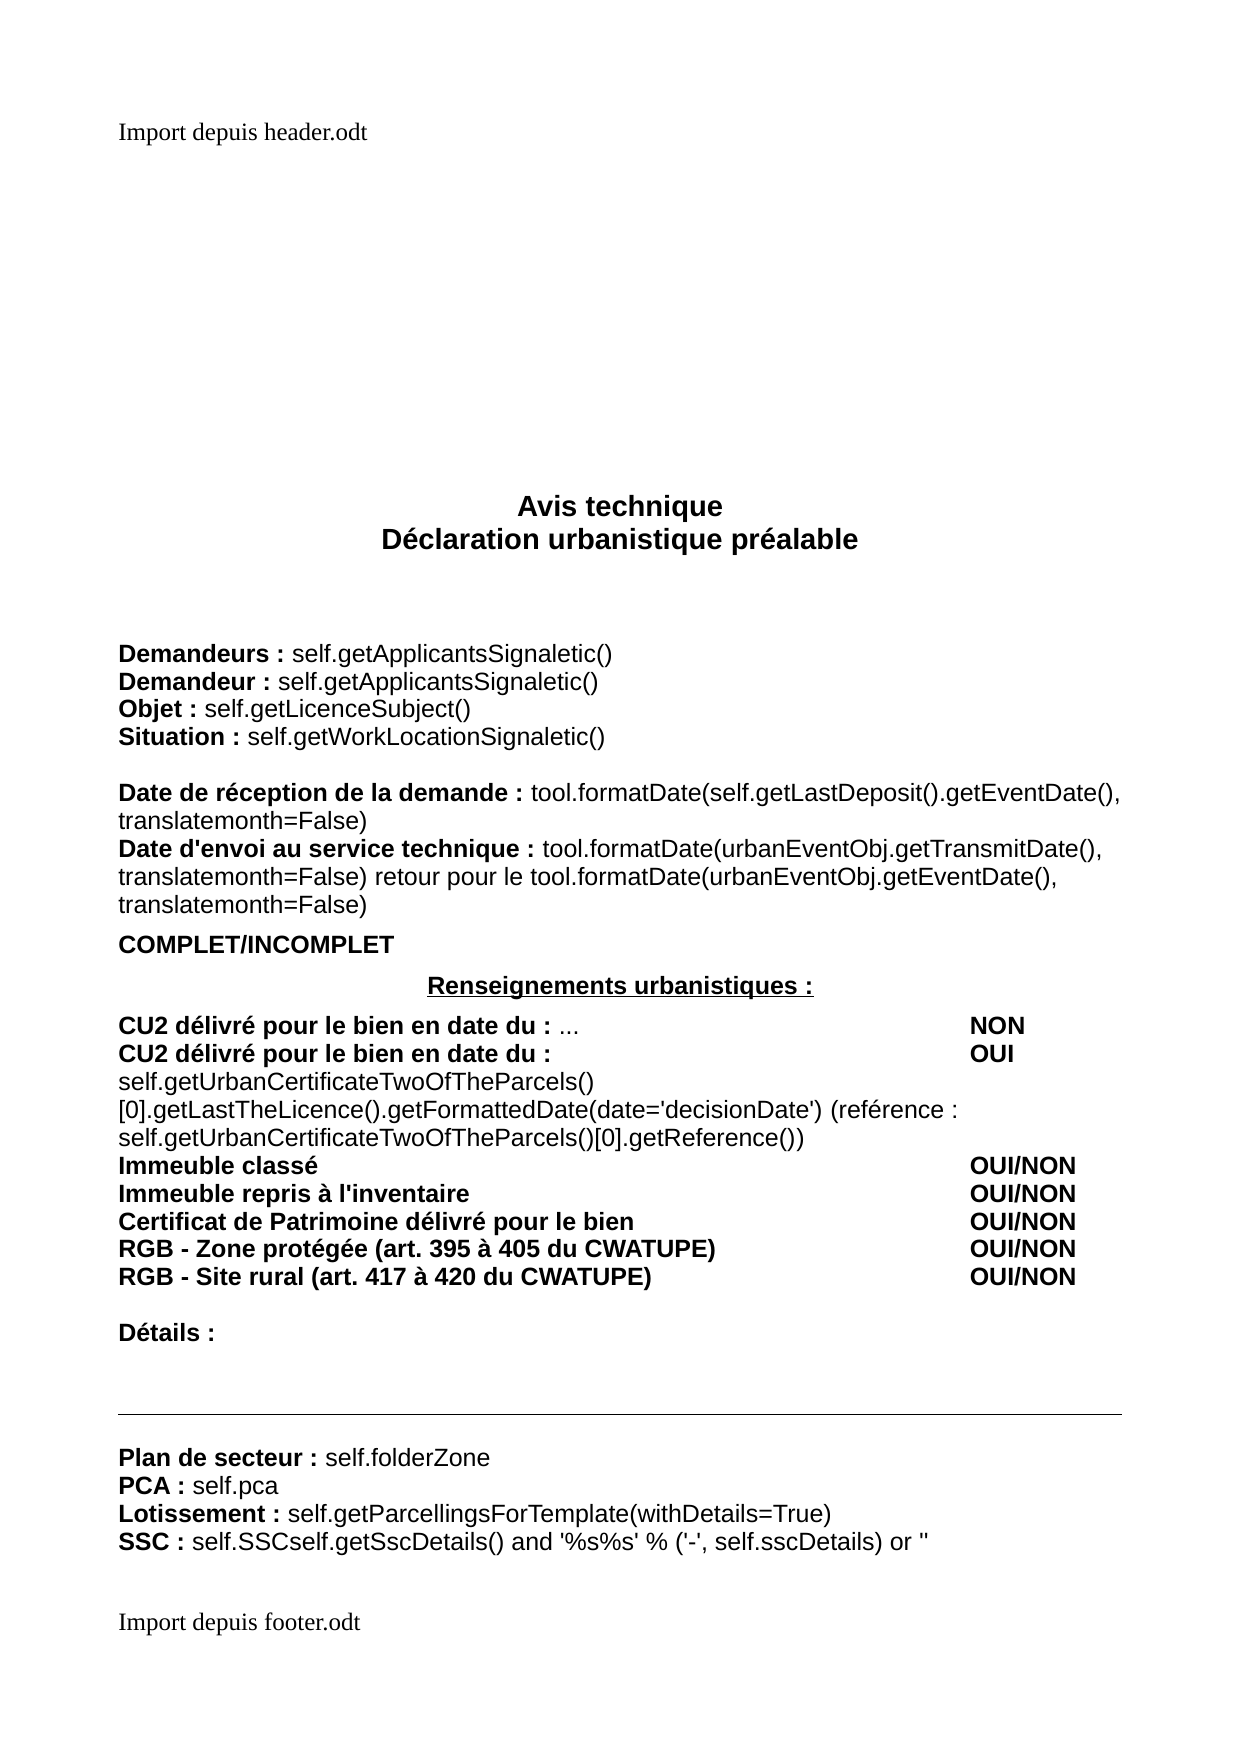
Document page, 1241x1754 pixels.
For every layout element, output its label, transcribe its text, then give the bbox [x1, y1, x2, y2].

table_cell OUI/NON [970, 1151, 1122, 1179]
table_cell Immeuble classé [118, 1151, 969, 1179]
title Avis technique [118, 490, 1122, 523]
table_header NON [970, 1012, 1122, 1040]
text Date de réception de la demande : tool.formatDate(self.getLastDeposit().getEventDate(), translatemonth=False) [118, 779, 1122, 835]
table_cell OUI/NON [970, 1263, 1122, 1291]
table_cell OUI [970, 1040, 1122, 1151]
text SSC : self.SSCself.getSscDetails() and '%s%s' % ('-', self.sscDetails) or '' [118, 1528, 1122, 1556]
text Plan de secteur : self.folderZone [118, 1444, 1122, 1472]
text Objet : self.getLicenceSubject() [118, 695, 1122, 723]
title Déclaration urbanistique préalable [118, 523, 1122, 556]
text PCA : self.pca [118, 1472, 1122, 1500]
table_cell RGB - Site rural (art. 417 à 420 du CWATUPE) [118, 1263, 969, 1291]
table_cell OUI/NON [970, 1235, 1122, 1263]
table_cell RGB - Zone protégée (art. 395 à 405 du CWATUPE) [118, 1235, 969, 1263]
text Lotissement : self.getParcellingsForTemplate(withDetails=True) [118, 1500, 1122, 1528]
table_cell CU2 délivré pour le bien en date du : self.getUrbanCertificateTwoOfTheParcels()[0].getLastTheLicence().getFormattedDate(date='decisionDate') (reférence : self.getUrbanCertificateTwoOfTheParcels()[0].getReference()) [118, 1040, 969, 1151]
text Demandeurs : self.getApplicantsSignaletic() [118, 639, 1122, 667]
text Renseignements urbanistiques : [118, 971, 1122, 999]
text Date d'envoi au service technique : tool.formatDate(urbanEventObj.getTransmitDate(), translatemonth=False) retour pour le tool.formatDate(urbanEventObj.getEventDate(), translatemonth=False) [118, 835, 1122, 918]
text Détails : [118, 1291, 1122, 1347]
text Situation : self.getWorkLocationSignaletic() [118, 723, 1122, 751]
table_cell Immeuble repris à l'inventaire [118, 1179, 969, 1207]
table_cell OUI/NON [970, 1179, 1122, 1207]
text COMPLET/INCOMPLET [118, 931, 1122, 959]
table_cell OUI/NON [970, 1207, 1122, 1235]
table_cell Certificat de Patrimoine délivré pour le bien [118, 1207, 969, 1235]
text Import depuis header.odt [118, 118, 539, 146]
text Demandeur : self.getApplicantsSignaletic() [118, 667, 1122, 695]
table_header CU2 délivré pour le bien en date du : ... [118, 1012, 969, 1040]
